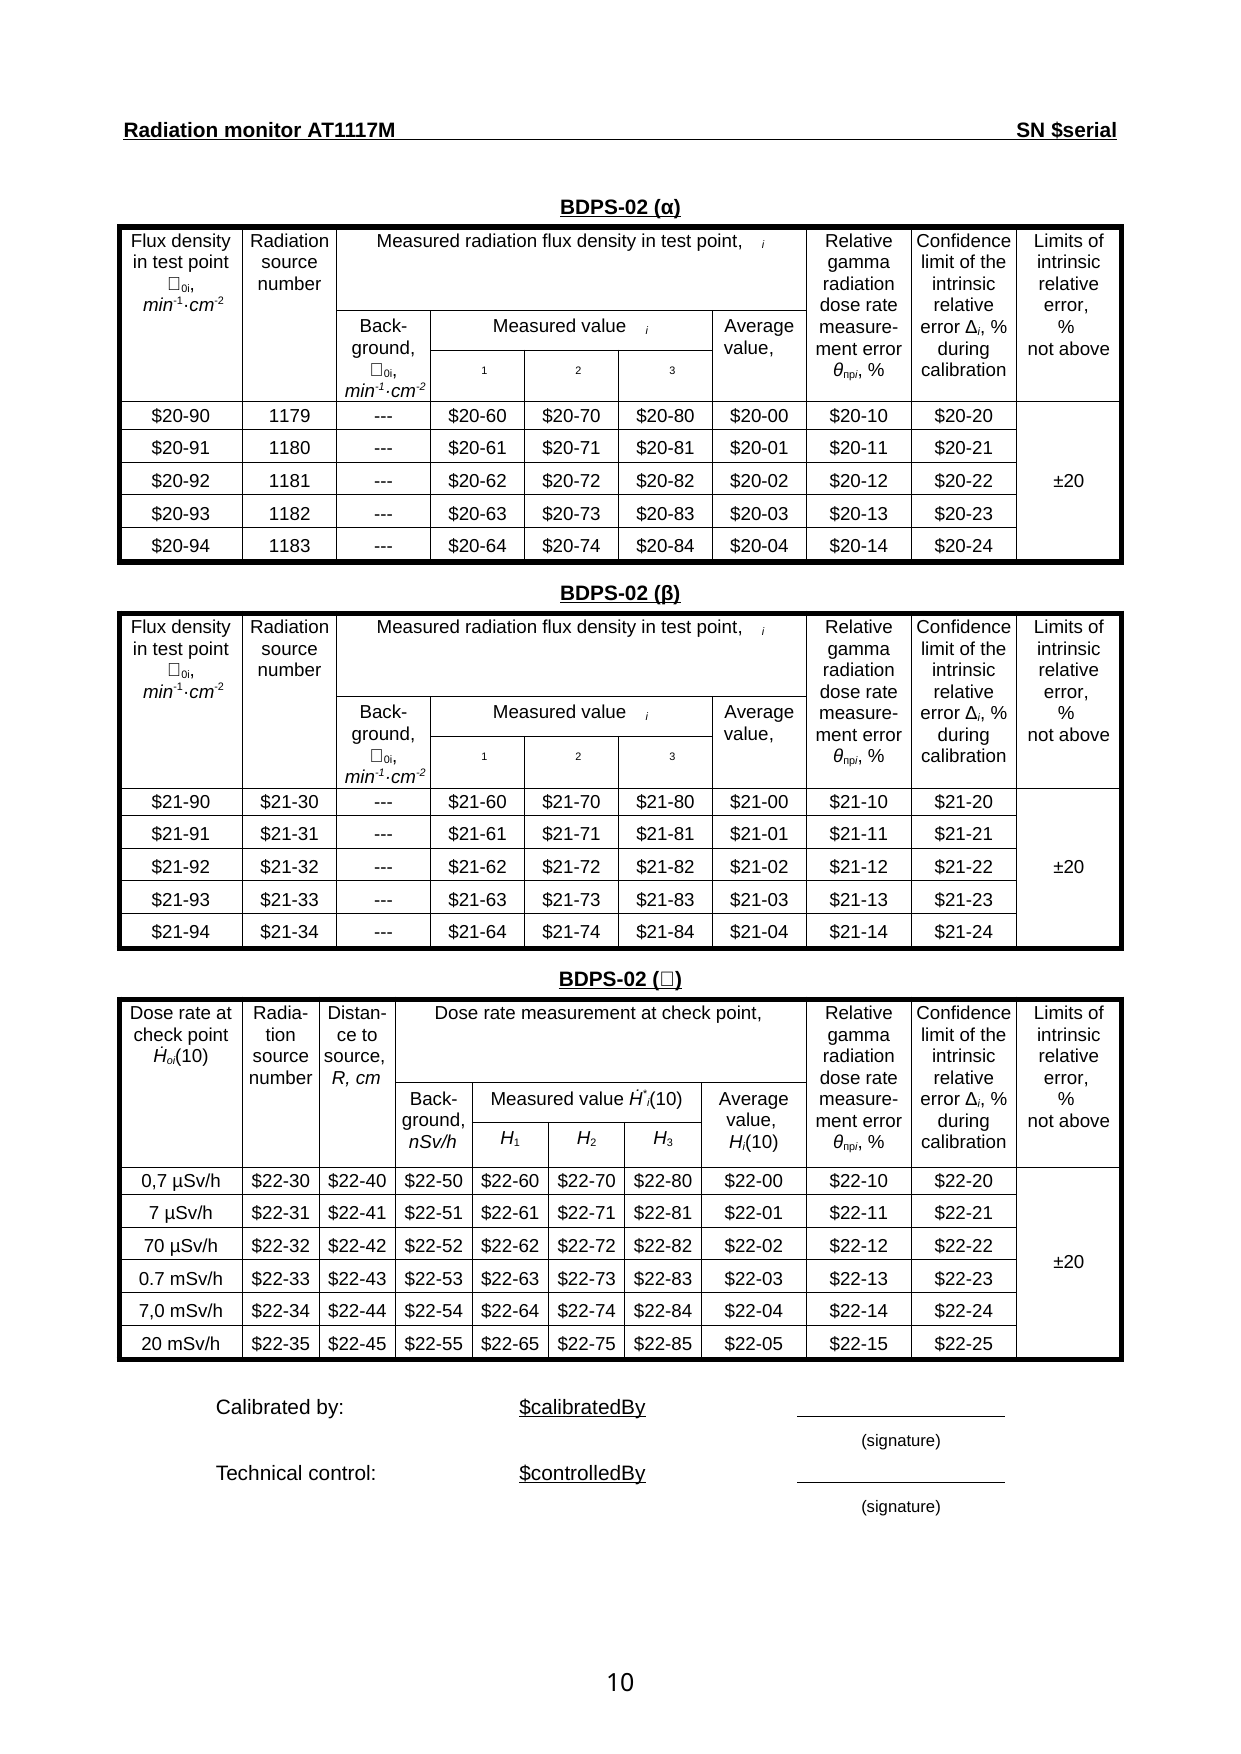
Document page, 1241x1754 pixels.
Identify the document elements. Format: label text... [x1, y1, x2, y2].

table_cell $22-41 [320, 1195, 395, 1227]
table_cell $21-20 [912, 789, 1016, 815]
table_cell $20-01 [713, 430, 806, 462]
table_cell $22-31 [243, 1195, 319, 1227]
table_cell $21-04 [713, 914, 806, 946]
table_cell 7,0 mSv/h [122, 1293, 242, 1324]
table_cell [514, 1425, 771, 1455]
table_cell $22-75 [549, 1326, 624, 1357]
table_cell 2 [525, 351, 618, 401]
table_cell $20-20 [912, 402, 1016, 429]
table_cell --- [337, 849, 430, 880]
table_cell $20-02 [713, 463, 806, 494]
table_cell $20-83 [619, 495, 712, 527]
table_cell $22-83 [625, 1260, 701, 1292]
table_cell $22-33 [243, 1260, 319, 1292]
table_cell $20-81 [619, 430, 712, 462]
table_cell 1183 [243, 528, 336, 559]
table_cell [771, 1455, 1030, 1491]
table_cell $21-72 [525, 849, 618, 880]
table_cell $20-61 [431, 430, 524, 462]
table_cell $21-31 [243, 816, 336, 848]
table_cell 20 mSv/h [122, 1326, 242, 1357]
table_cell $21-94 [122, 914, 242, 946]
table_cell ±20 [1017, 1168, 1119, 1357]
table_cell 70 µSv/h [122, 1228, 242, 1259]
table_cell $22-72 [549, 1228, 624, 1259]
table_cell $20-23 [912, 495, 1016, 527]
table_cell $22-64 [473, 1293, 548, 1324]
table_cell --- [337, 528, 430, 559]
table_cell $21-74 [525, 914, 618, 946]
table_cell $22-34 [243, 1293, 319, 1324]
table_cell $22-30 [243, 1168, 319, 1194]
table_cell $21-01 [713, 816, 806, 848]
table_cell $22-05 [702, 1326, 806, 1357]
table_cell $22-54 [396, 1293, 472, 1324]
table_cell Average value,  [713, 311, 806, 401]
table_cell [210, 1491, 513, 1521]
table_cell Limits of intrinsic relative error, % not above [1017, 1002, 1119, 1167]
table_cell $20-60 [431, 402, 524, 429]
table_cell Limits of intrinsic relative error, % not above [1017, 230, 1119, 401]
table_cell --- [337, 881, 430, 913]
table_cell $22-25 [912, 1326, 1016, 1357]
table_cell 1180 [243, 430, 336, 462]
table_cell Measured value Ḣ*i(10) [473, 1083, 701, 1122]
table_cell Relative gamma radiation dose rate measure-ment error θпрi, % [807, 230, 911, 401]
table_cell $22-82 [625, 1228, 701, 1259]
table_cell (signature) [771, 1491, 1030, 1521]
table_cell $22-74 [549, 1293, 624, 1324]
table_cell $20-73 [525, 495, 618, 527]
table_cell $20-12 [807, 463, 911, 494]
table_cell 7 µSv/h [122, 1195, 242, 1227]
table_cell $21-24 [912, 914, 1016, 946]
table_cell $21-60 [431, 789, 524, 815]
table_cell $22-40 [320, 1168, 395, 1194]
table_cell $22-85 [625, 1326, 701, 1357]
table_cell H2 [549, 1123, 624, 1167]
table_cell $22-50 [396, 1168, 472, 1194]
table_cell 3 [619, 737, 712, 788]
table_cell $21-34 [243, 914, 336, 946]
table_cell Radiation source number [243, 616, 336, 788]
table_header BDPS-02 (α) [119, 179, 1121, 224]
table_cell $21-92 [122, 849, 242, 880]
table_cell $20-22 [912, 463, 1016, 494]
table_cell $21-02 [713, 849, 806, 880]
table_cell 0,7 µSv/h [122, 1168, 242, 1194]
table_cell $20-80 [619, 402, 712, 429]
table_cell Back-ground, 0i, min-1·cm-2 [337, 311, 430, 401]
table_cell $20-90 [122, 402, 242, 429]
table_header $calibratedBy [514, 1389, 771, 1424]
table_cell Technical control: [210, 1455, 513, 1491]
table_header BDPS-02 (β) [119, 565, 1121, 611]
table_cell Relative gamma radiation dose rate measure-ment error θпрi, % [807, 616, 911, 788]
table_cell $20-93 [122, 495, 242, 527]
table_cell 1181 [243, 463, 336, 494]
table_cell $21-23 [912, 881, 1016, 913]
table_cell --- [337, 402, 430, 429]
table_cell --- [337, 463, 430, 494]
table_cell $22-24 [912, 1293, 1016, 1324]
table_cell Confidence limit of the intrinsic relative error Δi, % during calibration [912, 1002, 1016, 1167]
table_cell $20-74 [525, 528, 618, 559]
table_cell Radiation source number [243, 230, 336, 401]
table_cell $21-80 [619, 789, 712, 815]
table_cell Back-ground, nSv/h [396, 1083, 472, 1167]
table_cell $21-00 [713, 789, 806, 815]
table_cell $20-62 [431, 463, 524, 494]
table_cell Radia-tion source number [243, 1002, 319, 1167]
table_cell ±20 [1017, 789, 1119, 946]
table_cell $22-12 [807, 1228, 911, 1259]
table_cell --- [337, 430, 430, 462]
table_cell $21-73 [525, 881, 618, 913]
table_cell $21-14 [807, 914, 911, 946]
table_cell 1182 [243, 495, 336, 527]
table_cell 0.7 mSv/h [122, 1260, 242, 1292]
table_cell H3 [625, 1123, 701, 1167]
table_cell $22-61 [473, 1195, 548, 1227]
table_cell H1 [473, 1123, 548, 1167]
table_cell $20-94 [122, 528, 242, 559]
table_cell $21-33 [243, 881, 336, 913]
table_cell $20-70 [525, 402, 618, 429]
table_cell $22-44 [320, 1293, 395, 1324]
table_cell $22-71 [549, 1195, 624, 1227]
table_cell $22-10 [807, 1168, 911, 1194]
table_cell $22-21 [912, 1195, 1016, 1227]
table_cell $22-15 [807, 1326, 911, 1357]
table_cell $20-00 [713, 402, 806, 429]
table_cell Measured value i [431, 311, 712, 349]
table_cell $20-21 [912, 430, 1016, 462]
table_cell Confidence limit of the intrinsic relative error Δi, % during calibration [912, 230, 1016, 401]
table_cell $20-03 [713, 495, 806, 527]
table_cell $22-35 [243, 1326, 319, 1357]
table_header Calibrated by: [210, 1389, 513, 1424]
table_cell Measured radiation flux density in test point, i [337, 616, 806, 696]
table_cell $21-11 [807, 816, 911, 848]
table_cell Confidence limit of the intrinsic relative error Δi, % during calibration [912, 616, 1016, 788]
table_cell $22-03 [702, 1260, 806, 1292]
table_cell $21-82 [619, 849, 712, 880]
table_cell $20-63 [431, 495, 524, 527]
table_cell $22-80 [625, 1168, 701, 1194]
table_header BDPS-02 () [119, 951, 1121, 997]
table_cell $20-14 [807, 528, 911, 559]
table_cell 3 [619, 351, 712, 401]
table_header [771, 1389, 1030, 1424]
table_cell $22-84 [625, 1293, 701, 1324]
table_cell --- [337, 495, 430, 527]
table_cell Measured value i [431, 697, 712, 736]
table_cell $20-13 [807, 495, 911, 527]
table_cell $20-71 [525, 430, 618, 462]
table_cell $21-62 [431, 849, 524, 880]
table_cell $22-01 [702, 1195, 806, 1227]
table_cell [210, 1425, 513, 1455]
table_cell $22-32 [243, 1228, 319, 1259]
table_cell $22-52 [396, 1228, 472, 1259]
table_cell Limits of intrinsic relative error, % not above [1017, 616, 1119, 788]
table_cell $22-65 [473, 1326, 548, 1357]
table_cell $22-11 [807, 1195, 911, 1227]
table_cell ±20 [1017, 402, 1119, 559]
table_cell $21-61 [431, 816, 524, 848]
table_cell $21-30 [243, 789, 336, 815]
table_cell $20-92 [122, 463, 242, 494]
table_cell $21-03 [713, 881, 806, 913]
table_cell Flux density in test point 0i, min-1·cm-2 [122, 230, 242, 401]
table_cell $22-55 [396, 1326, 472, 1357]
table_cell $20-11 [807, 430, 911, 462]
table_cell (signature) [771, 1425, 1030, 1455]
table_cell $22-22 [912, 1228, 1016, 1259]
table_cell Back-ground, 0i, min-1·cm-2 [337, 697, 430, 788]
table_cell $22-63 [473, 1260, 548, 1292]
table_cell $22-45 [320, 1326, 395, 1357]
table_cell $22-62 [473, 1228, 548, 1259]
table_cell $22-00 [702, 1168, 806, 1194]
table_cell --- [337, 816, 430, 848]
table_cell $22-51 [396, 1195, 472, 1227]
table_cell $20-24 [912, 528, 1016, 559]
table_cell $21-90 [122, 789, 242, 815]
table_cell $22-53 [396, 1260, 472, 1292]
table_cell $21-81 [619, 816, 712, 848]
table_cell $21-22 [912, 849, 1016, 880]
table_cell Dose rate measurement at check point, [396, 1002, 806, 1082]
table_cell $22-81 [625, 1195, 701, 1227]
table_cell $22-73 [549, 1260, 624, 1292]
table_cell $21-21 [912, 816, 1016, 848]
table_cell Measured radiation flux density in test point, i [337, 230, 806, 310]
table_cell Flux density in test point 0i, min-1·cm-2 [122, 616, 242, 788]
table_cell $21-12 [807, 849, 911, 880]
table_cell Distan-ce to source, R, сm [320, 1002, 395, 1167]
table_cell $21-13 [807, 881, 911, 913]
table_cell [514, 1491, 771, 1521]
table_cell --- [337, 789, 430, 815]
table_cell $22-42 [320, 1228, 395, 1259]
table_cell $22-23 [912, 1260, 1016, 1292]
table_cell $controlledBy [514, 1455, 771, 1491]
table_cell $22-20 [912, 1168, 1016, 1194]
table_cell $21-70 [525, 789, 618, 815]
table_cell $20-10 [807, 402, 911, 429]
table_cell $20-91 [122, 430, 242, 462]
table_cell $20-72 [525, 463, 618, 494]
table_cell 1 [431, 351, 524, 401]
table_cell Average value, Hi(10) [702, 1083, 806, 1167]
table_cell $22-14 [807, 1293, 911, 1324]
table_cell $22-02 [702, 1228, 806, 1259]
table_cell $21-93 [122, 881, 242, 913]
table_cell $20-84 [619, 528, 712, 559]
table_cell 1 [431, 737, 524, 788]
table_cell $22-60 [473, 1168, 548, 1194]
table_cell 1179 [243, 402, 336, 429]
table_cell $21-64 [431, 914, 524, 946]
table_cell $22-70 [549, 1168, 624, 1194]
table_cell $21-83 [619, 881, 712, 913]
table_cell Relative gamma radiation dose rate measure-ment error θпрi, % [807, 1002, 911, 1167]
table_cell $22-13 [807, 1260, 911, 1292]
table_cell $22-04 [702, 1293, 806, 1324]
table_cell $21-84 [619, 914, 712, 946]
table_cell 2 [525, 737, 618, 788]
table_cell $20-64 [431, 528, 524, 559]
table_cell Average value,  [713, 697, 806, 788]
table_cell $21-71 [525, 816, 618, 848]
table_cell $21-91 [122, 816, 242, 848]
table_cell $20-82 [619, 463, 712, 494]
table_cell $20-04 [713, 528, 806, 559]
table_cell --- [337, 914, 430, 946]
table_cell $22-43 [320, 1260, 395, 1292]
table_cell Dose rate at check point Ḣoi(10) [122, 1002, 242, 1167]
table_cell $21-10 [807, 789, 911, 815]
table_cell $21-63 [431, 881, 524, 913]
table_cell $21-32 [243, 849, 336, 880]
